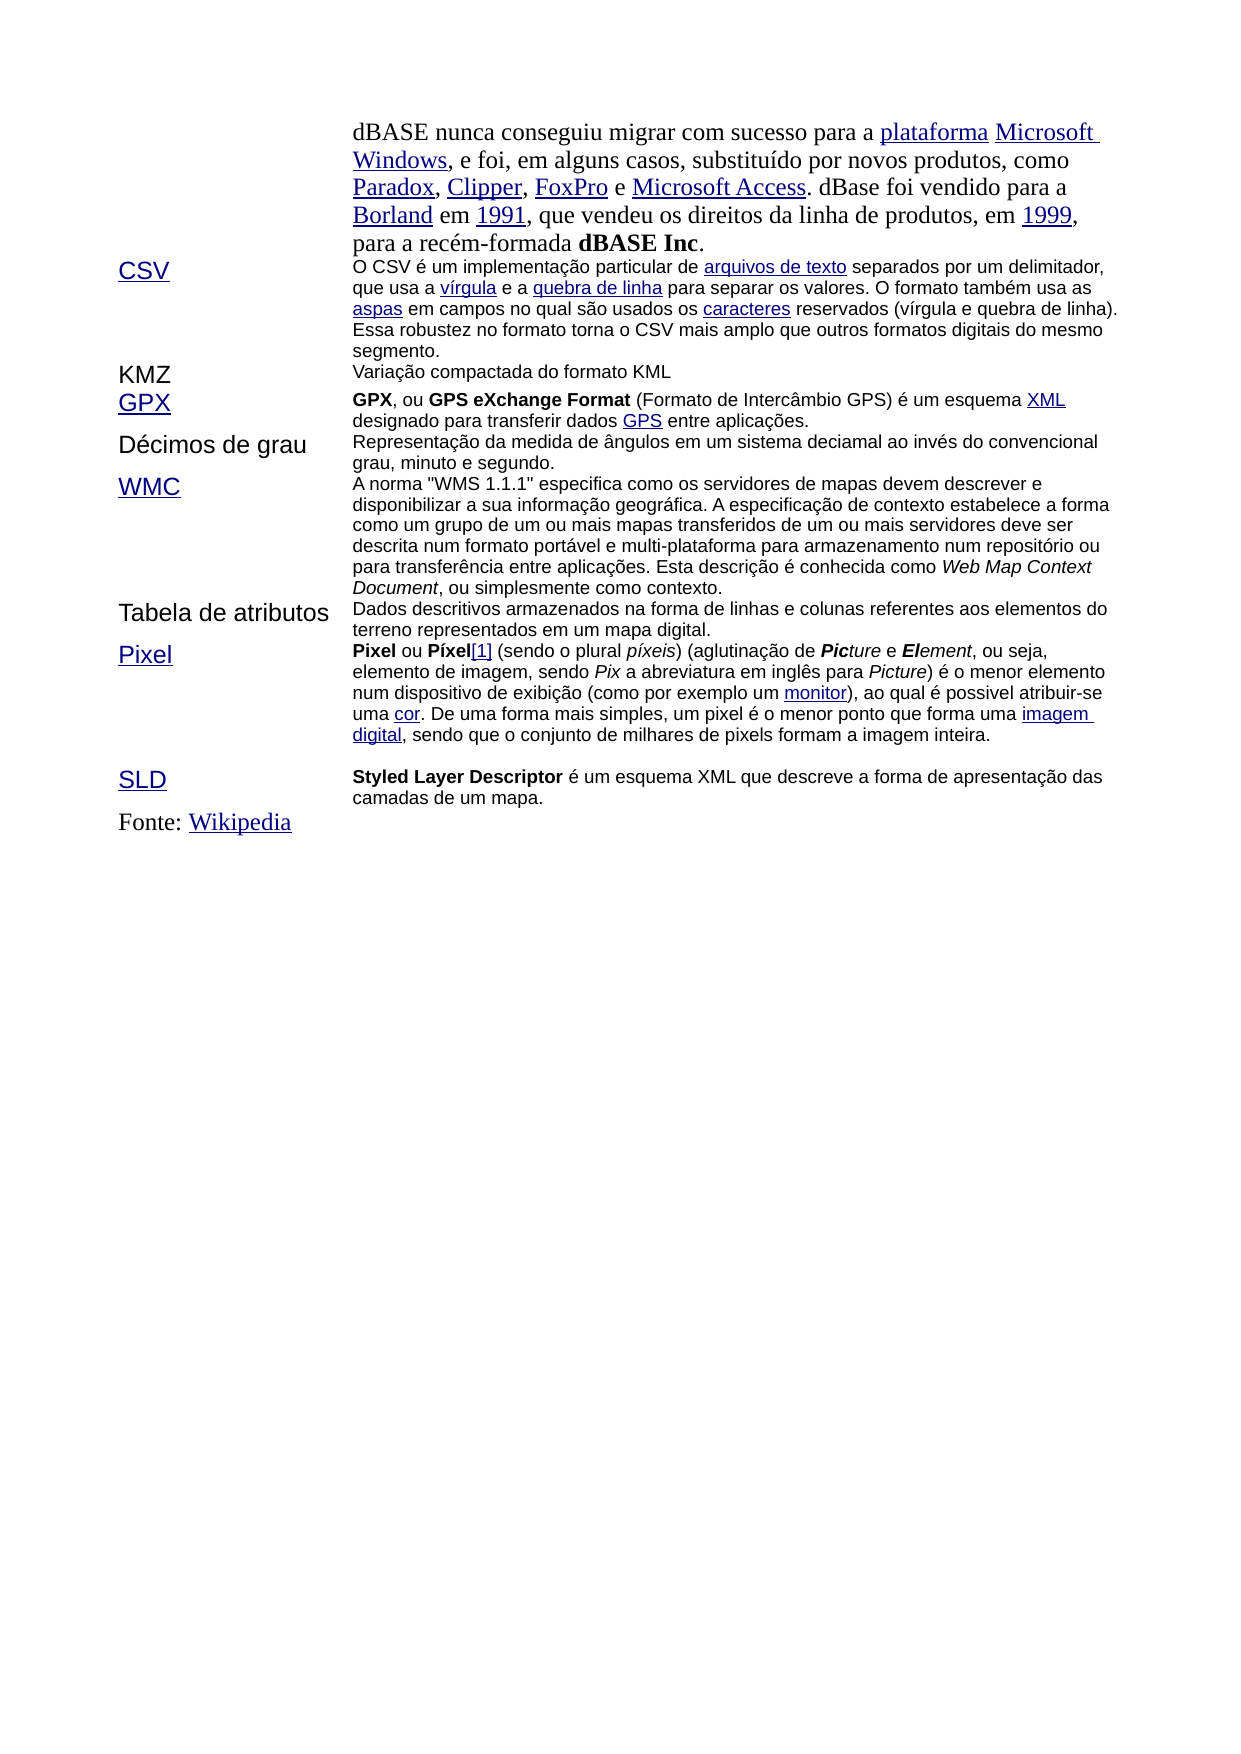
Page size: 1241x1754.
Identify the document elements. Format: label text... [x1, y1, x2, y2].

table_cell CSV [118, 257, 352, 361]
table_cell A norma "WMS 1.1.1" especifica como os servidores de mapas devem descrever e disponibilizar a sua informação geográfica. A especificação de contexto estabelece a forma como um grupo de um ou mais mapas transferidos de um ou mais servidores deve ser descrita num formato portável e multi-plataforma para armazenamento num repositório ou para transferência entre aplicações. Esta descrição é conhecida como Web Map Context Document, ou simplesmente como contexto. [353, 473, 1123, 599]
table_cell Tabela de atributos [118, 599, 352, 641]
table_cell KMZ [118, 361, 352, 389]
table_cell Pixel [118, 641, 352, 766]
table_cell Pixel ou Píxel[1] (sendo o plural píxeis) (aglutinação de Picture e Element, ou seja, elemento de imagem, sendo Pix a abreviatura em inglês para Picture) é o menor elemento num dispositivo de exibição (como por exemplo um monitor), ao qual é possivel atribuir-se uma cor. De uma forma mais simples, um pixel é o menor ponto que forma uma imagem digital, sendo que o conjunto de milhares de pixels formam a imagem inteira. [353, 641, 1123, 766]
table_cell GPX [118, 389, 352, 431]
table_cell Variação compactada do formato KML [353, 361, 1123, 389]
table_cell O CSV é um implementação particular de arquivos de texto separados por um delimitador, que usa a vírgula e a quebra de linha para separar os valores. O formato também usa as aspas em campos no qual são usados os caracteres reservados (vírgula e quebra de linha). Essa robustez no formato torna o CSV mais amplo que outros formatos digitais do mesmo segmento. [353, 257, 1123, 361]
table_cell GPX, ou GPS eXchange Format (Formato de Intercâmbio GPS) é um esquema XML designado para transferir dados GPS entre aplicações. [353, 389, 1123, 431]
table_cell Styled Layer Descriptor é um esquema XML que descreve a forma de apresentação das camadas de um mapa. [353, 766, 1123, 808]
table_cell [118, 118, 352, 257]
table_cell dBASE nunca conseguiu migrar com sucesso para a plataforma Microsoft Windows, e foi, em alguns casos, substituído por novos produtos, como Paradox, Clipper, FoxPro e Microsoft Access. dBase foi vendido para a Borland em 1991, que vendeu os direitos da linha de produtos, em 1999, para a recém-formada dBASE Inc. [353, 118, 1123, 257]
table_cell Representação da medida de ângulos em um sistema deciamal ao invés do convencional grau, minuto e segundo. [353, 431, 1123, 473]
text Fonte: Wikipedia [118, 808, 1122, 836]
table_cell WMC [118, 473, 352, 599]
table_cell Dados descritivos armazenados na forma de linhas e colunas referentes aos elementos do terreno representados em um mapa digital. [353, 599, 1123, 641]
table_cell SLD [118, 766, 352, 808]
table_cell Décimos de grau [118, 431, 352, 473]
